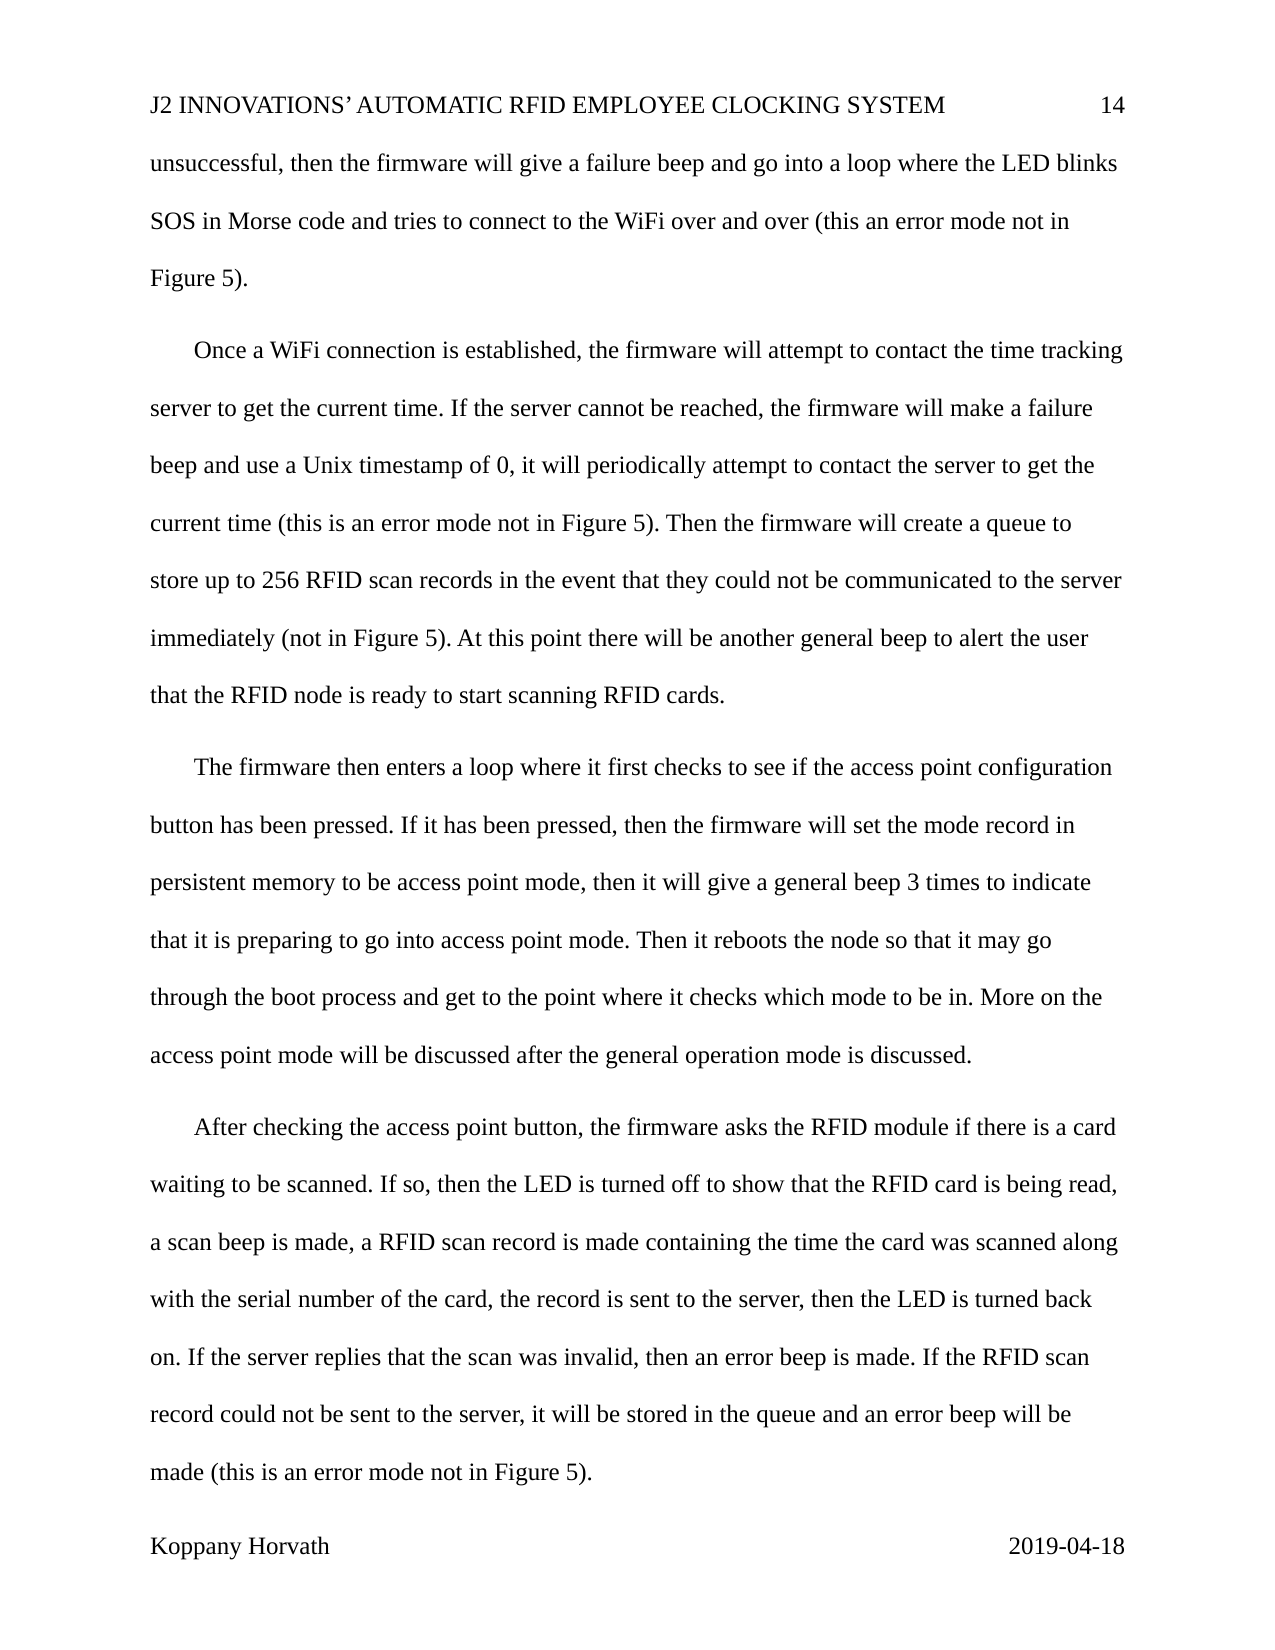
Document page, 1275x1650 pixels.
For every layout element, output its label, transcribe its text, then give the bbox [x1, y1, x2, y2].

text unsuccessful, then the firmware will give a failure beep and go into a loop where the LED blinks SOS in Morse code and tries to connect to the WiFi over and over (this an error mode not in Figure 5). [150, 148, 1125, 292]
text After checking the access point button, the firmware asks the RFID module if there is a card waiting to be scanned. If so, then the LED is turned off to show that the RFID card is being read, a scan beep is made, a RFID scan record is made containing the time the card was scanned along with the serial number of the card, the record is sent to the server, then the LED is turned back on. If the server replies that the scan was invalid, then an error beep is made. If the RFID scan record could not be sent to the server, it will be stored in the queue and an error beep will be made (this is an error mode not in Figure 5). [150, 1112, 1125, 1486]
text Once a WiFi connection is established, the firmware will attempt to contact the time tracking server to get the current time. If the server cannot be reached, the firmware will make a failure beep and use a Unix timestamp of 0, it will periodically attempt to contact the server to get the current time (this is an error mode not in Figure 5). Then the firmware will create a queue to store up to 256 RFID scan records in the event that they could not be communicated to the server immediately (not in Figure 5). At this point there will be another general beep to alert the user that the RFID node is ready to start scanning RFID cards. [150, 335, 1125, 709]
text The firmware then enters a loop where it first checks to see if the access point configuration button has been pressed. If it has been pressed, then the firmware will set the mode record in persistent memory to be access point mode, then it will give a general beep 3 times to indicate that it is preparing to go into access point mode. Then it reboots the node so that it may go through the boot process and get to the point where it checks which mode to be in. More on the access point mode will be discussed after the general operation mode is discussed. [150, 752, 1125, 1069]
